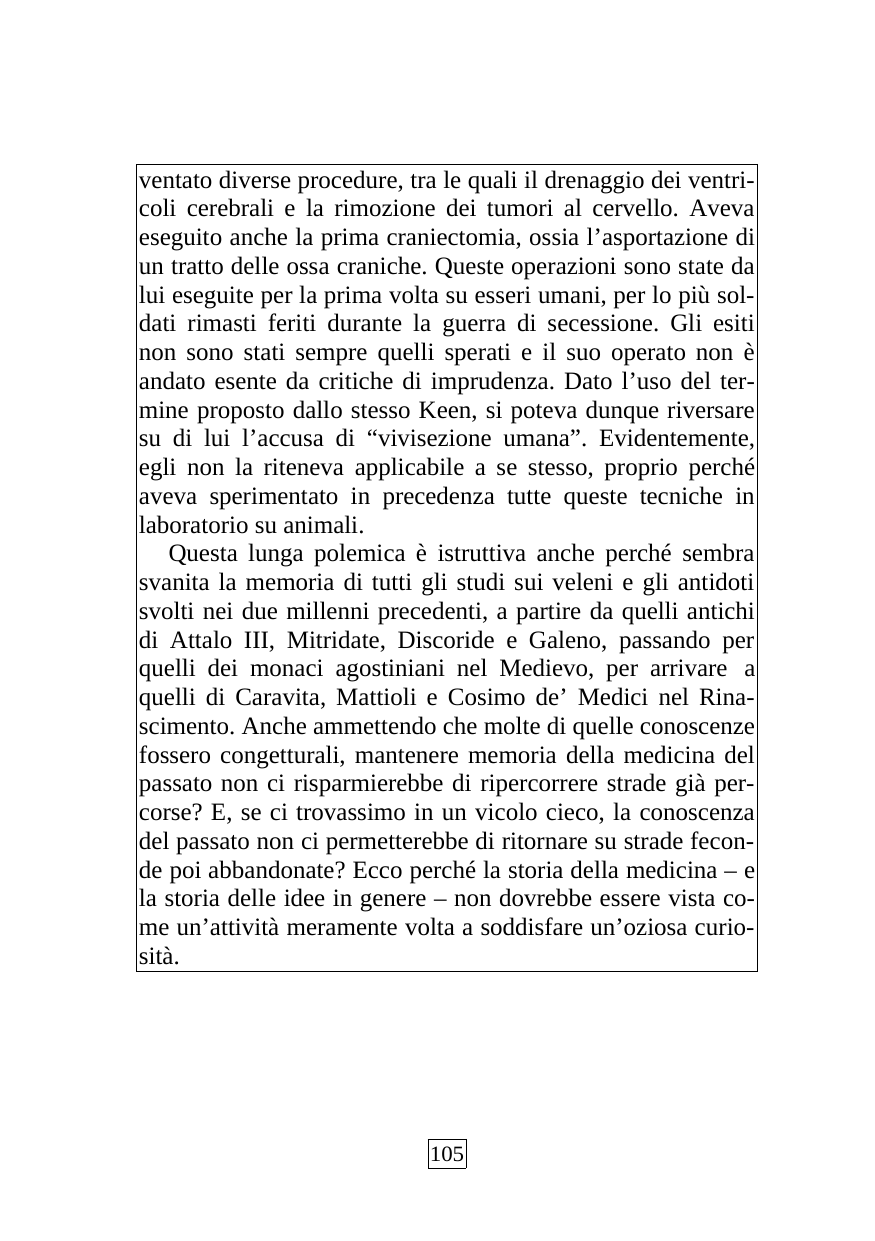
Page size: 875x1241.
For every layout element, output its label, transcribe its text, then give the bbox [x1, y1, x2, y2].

text ventato diverse procedure, tra le quali il drenaggio dei ventri- coli cerebrali e la rimozione dei tumori al cervello. Aveva eseguito anche la prima craniectomia, ossia l’asportazione di un tratto delle ossa craniche. Queste operazioni sono state da lui eseguite per la prima volta su esseri umani, per lo più sol- dati rimasti feriti durante la guerra di secessione. Gli esiti non sono stati sempre quelli sperati e il suo operato non è andato esente da critiche di imprudenza. Dato l’uso del ter- mine proposto dallo stesso Keen, si poteva dunque riversare su di lui l’accusa di “vivisezione umana”. Evidentemente, egli non la riteneva applicabile a se stesso, proprio perché aveva sperimentato in precedenza tutte queste tecniche in laboratorio su animali. [139, 165, 755, 538]
text 105 [429, 1141, 466, 1166]
text Questa lunga polemica è istruttiva anche perché sembra svanita la memoria di tutti gli studi sui veleni e gli antidoti svolti nei due millenni precedenti, a partire da quelli antichi di Attalo III, Mitridate, Discoride e Galeno, passando per quelli dei monaci agostiniani nel Medievo, per arrivare a quelli di Caravita, Mattioli e Cosimo de’ Medici nel Rina- scimento. Anche ammettendo che molte di quelle conoscenze fossero congetturali, mantenere memoria della medicina del passato non ci risparmierebbe di ripercorrere strade già per- corse? E, se ci trovassimo in un vicolo cieco, la conoscenza del passato non ci permetterebbe di ritornare su strade fecon- de poi abbandonate? Ecco perché la storia della medicina – e la storia delle idee in genere – non dovrebbe essere vista co- me un’attività meramente volta a soddisfare un’oziosa curio- sità. [139, 538, 755, 970]
